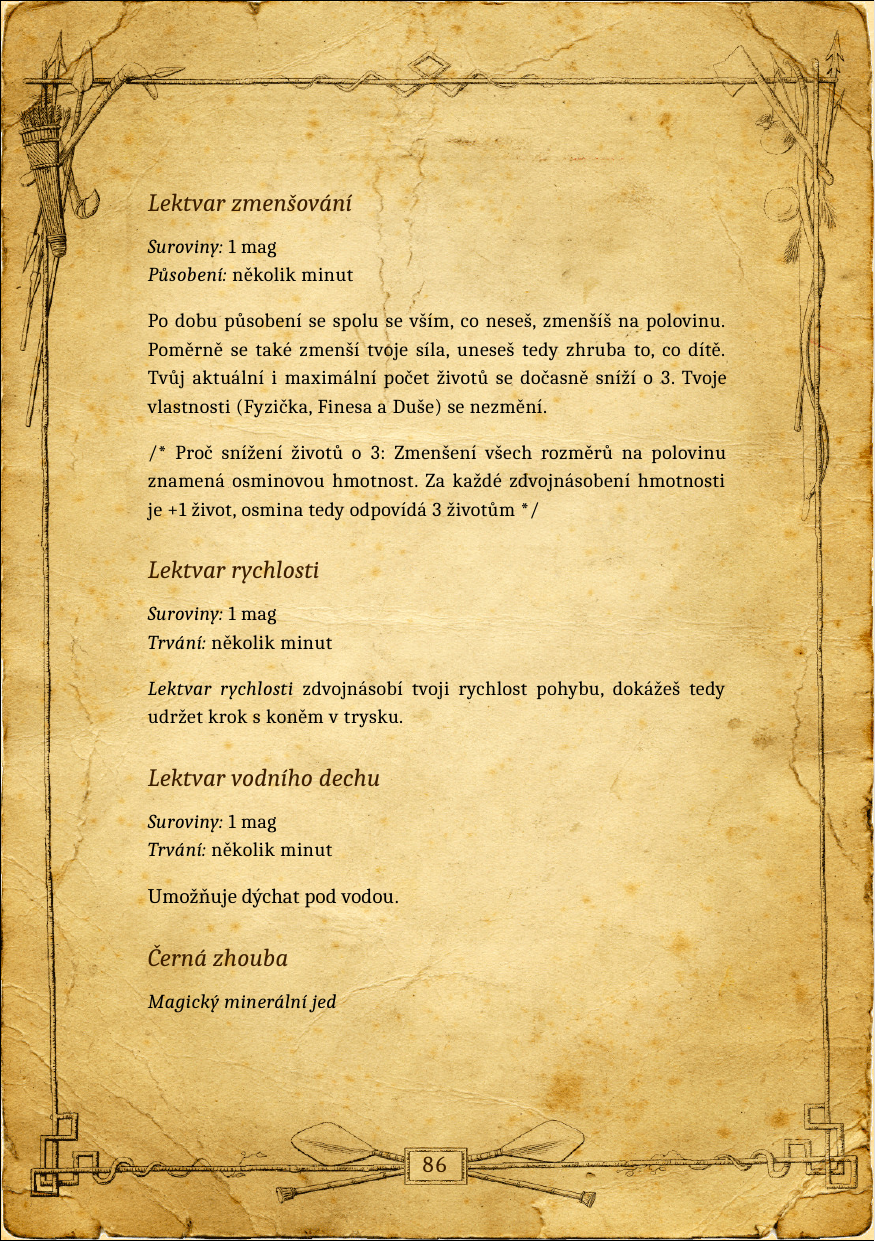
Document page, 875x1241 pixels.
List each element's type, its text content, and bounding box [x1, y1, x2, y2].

text Umožňuje dýchat pod vodou. [148, 885, 726, 909]
text Po dobu působení se spolu se vším, co neseš, zmenšíš na polovinu. Poměrně se také zmenší tvoje síla, uneseš tedy zhruba to, co dítě. Tvůj aktuální i⁠ maximální počet životů se dočasně sníží o⁠ 3. Tvoje vlastnosti (Fyzička, Finesa a⁠ Duše) se nezmění. [148, 310, 726, 418]
text Suroviny: 1 mag Trvání: několik minut [148, 603, 726, 654]
text Suroviny: 1 mag Trvání: několik minut [148, 810, 726, 861]
text Suroviny: 1 mag Působení: několik minut [148, 236, 726, 287]
text Magický minerální jed [148, 991, 726, 1013]
text /* Proč snížení životů o⁠ 3: Zmenšení všech rozměrů na polovinu znamená osminovou hmotnost. Za každé zdvojnásobení hmotnosti je +1 život, osmina tedy odpovídá 3 životům */ [148, 442, 726, 521]
subtitle Lektvar zmenšování [148, 189, 726, 218]
subtitle Černá zhouba [148, 944, 726, 973]
subtitle Lektvar rychlosti [148, 556, 726, 585]
subtitle Lektvar vodního dechu [148, 764, 726, 792]
text Lektvar rychlosti zdvojnásobí tvoji rychlost pohybu, dokážeš tedy udržet krok s⁠ koněm v⁠ trysku. [148, 677, 726, 729]
picture [1, 1, 874, 1240]
